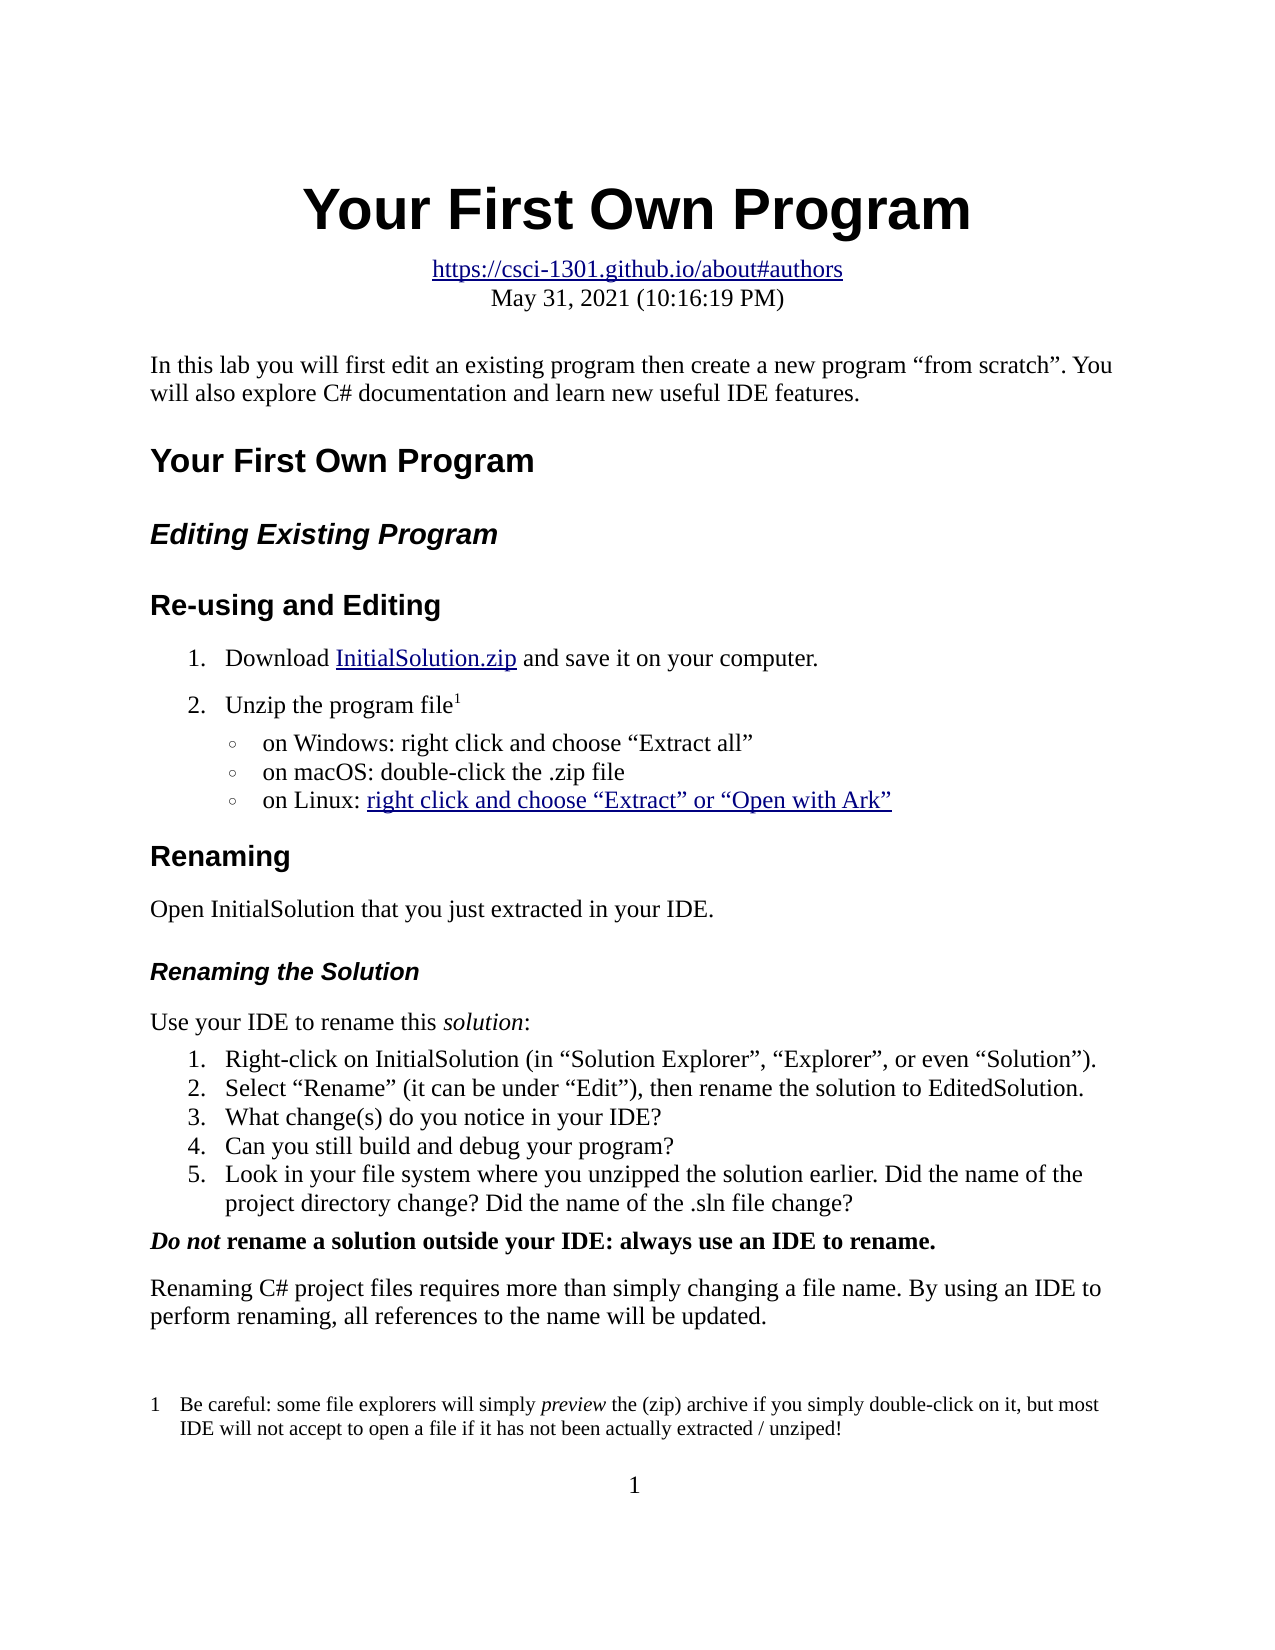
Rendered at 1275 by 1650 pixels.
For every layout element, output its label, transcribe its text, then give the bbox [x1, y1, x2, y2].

list Can you still build and debug your program? [187, 1131, 1125, 1159]
subtitle Your First Own Program [150, 441, 1125, 480]
subtitle Editing Existing Program [150, 517, 1125, 551]
list Select “Rename” (it can be under “Edit”), then rename the solution to EditedSolution. [187, 1073, 1125, 1102]
text Do not rename a solution outside your IDE: always use an IDE to rename. [150, 1226, 1125, 1255]
list on Linux: right click and choose “Extract” or “Open with Ark” [225, 785, 1125, 814]
list Be careful: some file explorers will simply preview the (zip) archive if you simply double-click on it, but most IDE will not accept to open a file if it has not been actually extracted / unziped! [150, 1392, 1125, 1440]
list Unzip the program file [187, 690, 1125, 719]
list What change(s) do you notice in your IDE? [187, 1102, 1125, 1131]
text May 31, 2021 (10:16:19 PM) [150, 283, 1125, 312]
subtitle Renaming [150, 839, 1125, 873]
text Renaming C# project files requires more than simply changing a file name. By using an IDE to perform renaming, all references to the name will be updated. [150, 1273, 1125, 1330]
list Right-click on InitialSolution (in “Solution Explorer”, “Explorer”, or even “Solution”). [187, 1044, 1125, 1073]
list Download InitialSolution.zip and save it on your computer. [187, 643, 1125, 672]
text In this lab you will first edit an existing program then create a new program “from scratch”. You will also explore C# documentation and learn new useful IDE features. [150, 350, 1125, 407]
subtitle Re-using and Editing [150, 588, 1125, 622]
text https://csci-1301.github.io/about#authors [150, 254, 1125, 283]
subtitle Renaming the Solution [150, 957, 1125, 985]
list on Windows: right click and choose “Extract all” [225, 728, 1125, 757]
text Use your IDE to rename this solution: [150, 1007, 1125, 1036]
text Open InitialSolution that you just extracted in your IDE. [150, 894, 1125, 923]
list on macOS: double-click the .zip file [225, 757, 1125, 785]
title Your First Own Program [150, 175, 1125, 242]
list Look in your file system where you unzipped the solution earlier. Did the name of the project directory change? Did the name of the .sln file change? [187, 1159, 1125, 1217]
